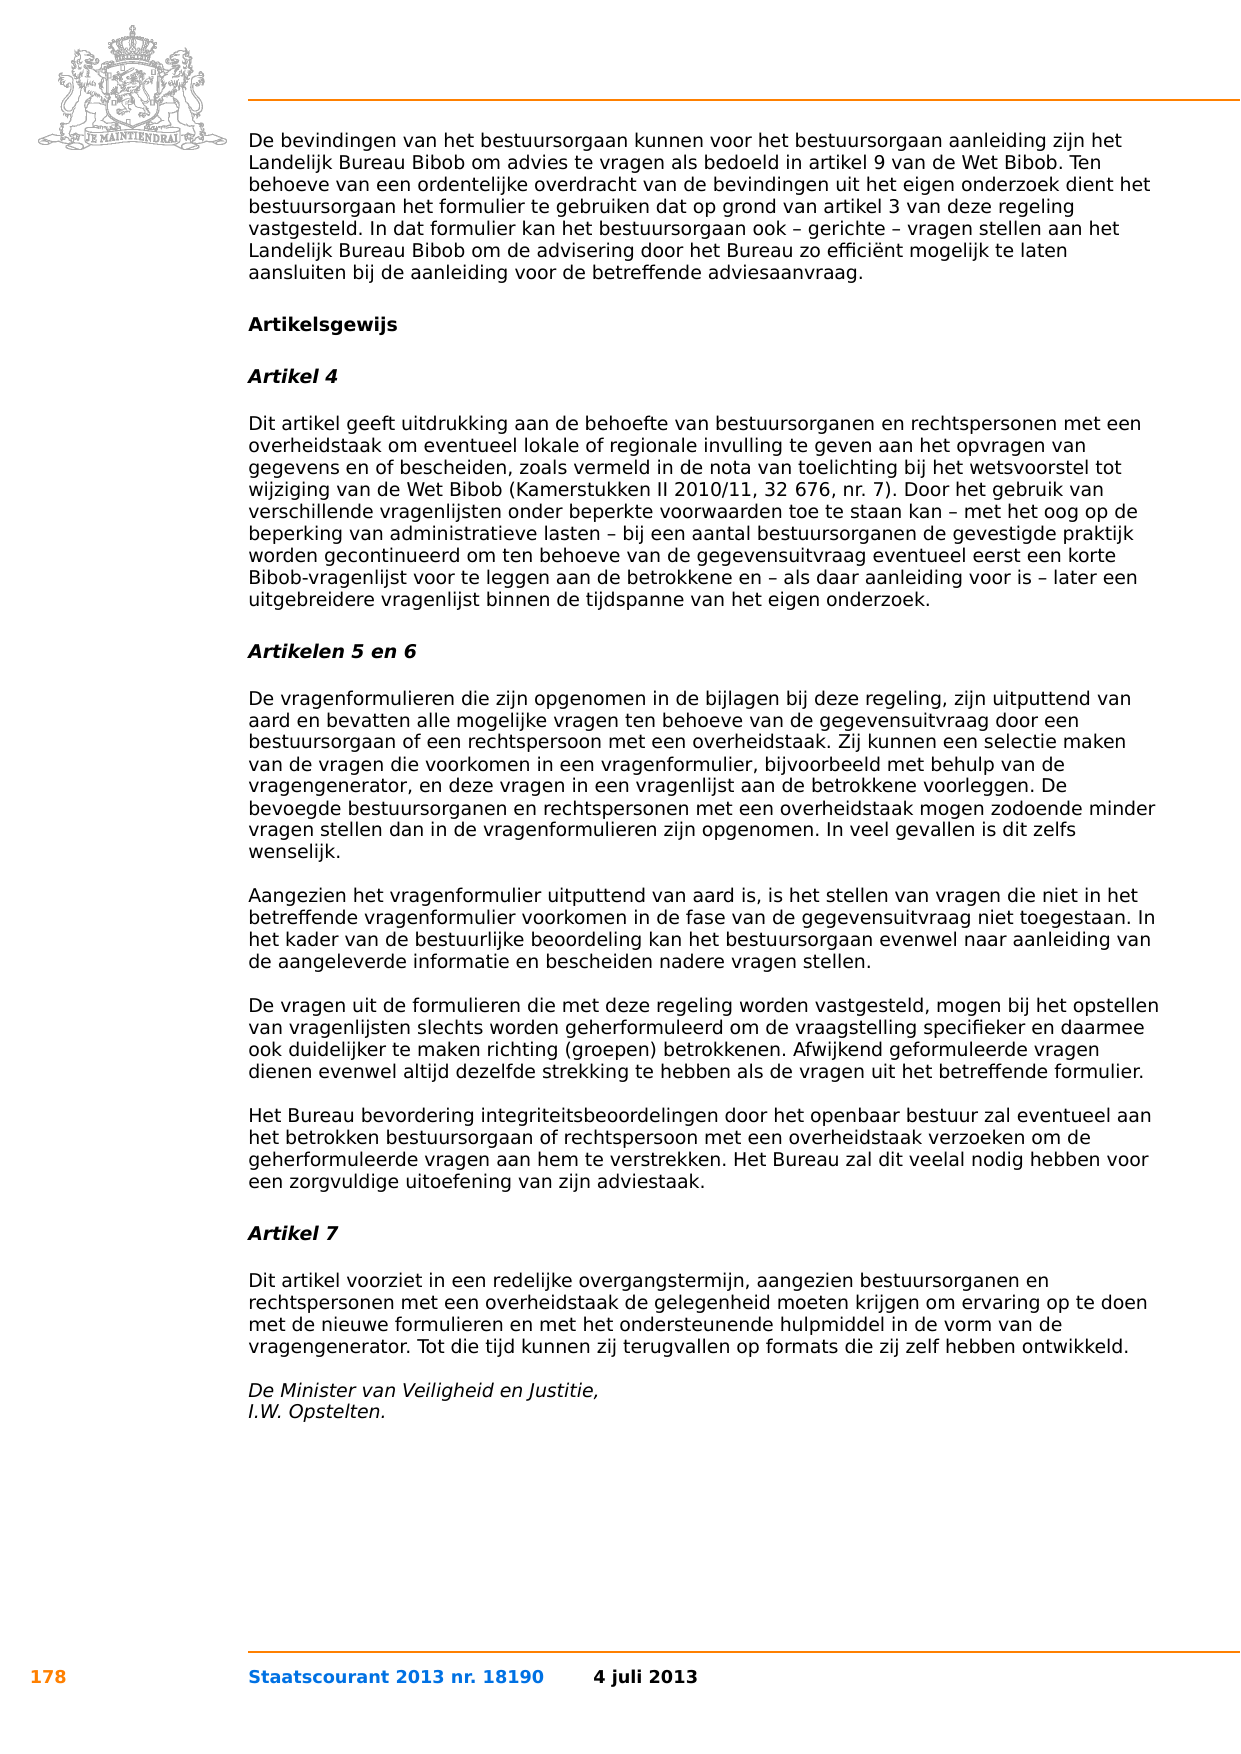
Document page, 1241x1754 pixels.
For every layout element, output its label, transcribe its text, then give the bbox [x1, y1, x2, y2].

text Het Bureau bevordering integriteitsbeoordelingen door het openbaar bestuur zal eventueel aan het betrokken bestuursorgaan of rechtspersoon met een overheidstaak verzoeken om de geherformuleerde vragen aan hem te verstrekken. Het Bureau zal dit veelal nodig hebben voor een zorgvuldige uitoefening van zijn adviestaak. [248, 1105, 1163, 1193]
subtitle Artikelen 5 en 6 [248, 641, 1163, 662]
picture [38, 25, 227, 150]
text De vragen uit de formulieren die met deze regeling worden vastgesteld, mogen bij het opstellen van vragenlijsten slechts worden geherformuleerd om de vraagstelling specifieker en daarmee ook duidelijker te maken richting (groepen) betrokkenen. Afwijkend geformuleerde vragen dienen evenwel altijd dezelfde strekking te hebben als de vragen uit het betreffende formulier. [248, 995, 1163, 1083]
text De vragenformulieren die zijn opgenomen in de bijlagen bij deze regeling, zijn uitputtend van aard en bevatten alle mogelijke vragen ten behoeve van de gegevensuitvraag door een bestuursorgaan of een rechtspersoon met een overheidstaak. Zij kunnen een selectie maken van de vragen die voorkomen in een vragenformulier, bijvoorbeeld met behulp van de vragengenerator, en deze vragen in een vragenlijst aan de betrokkene voorleggen. De bevoegde bestuursorganen en rechtspersonen met een overheidstaak mogen zodoende minder vragen stellen dan in de vragenformulieren zijn opgenomen. In veel gevallen is dit zelfs wenselijk. [248, 687, 1163, 863]
subtitle Artikel 4 [248, 366, 1163, 388]
subtitle Artikel 7 [248, 1223, 1163, 1245]
text De bevindingen van het bestuursorgaan kunnen voor het bestuursorgaan aanleiding zijn het Landelijk Bureau Bibob om advies te vragen als bedoeld in artikel 9 van de Wet Bibob. Ten behoeve van een ordentelijke overdracht van de bevindingen uit het eigen onderzoek dient het bestuursorgaan het formulier te gebruiken dat op grond van artikel 3 van deze regeling vastgesteld. In dat formulier kan het bestuursorgaan ook – gerichte – vragen stellen aan het Landelijk Bureau Bibob om de advisering door het Bureau zo efficiënt mogelijk te laten aansluiten bij de aanleiding voor de betreffende adviesaanvraag. [248, 130, 1163, 284]
text De Minister van Veiligheid en Justitie, I.W. Opstelten. [248, 1379, 1163, 1423]
text Aangezien het vragenformulier uitputtend van aard is, is het stellen van vragen die niet in het betreffende vragenformulier voorkomen in de fase van de gegevensuitvraag niet toegestaan. In het kader van de bestuurlijke beoordeling kan het bestuursorgaan evenwel naar aanleiding van de aangeleverde informatie en bescheiden nadere vragen stellen. [248, 885, 1163, 973]
text Dit artikel geeft uitdrukking aan de behoefte van bestuursorganen en rechtspersonen met een overheidstaak om eventueel lokale of regionale invulling te geven aan het opvragen van gegevens en of bescheiden, zoals vermeld in de nota van toelichting bij het wetsvoorstel tot wijziging van de Wet Bibob (Kamerstukken II 2010/11, 32 676, nr. 7). Door het gebruik van verschillende vragenlijsten onder beperkte voorwaarden toe te staan kan – met het oog op de beperking van administratieve lasten – bij een aantal bestuursorganen de gevestigde praktijk worden gecontinueerd om ten behoeve van de gegevensuitvraag eventueel eerst een korte Bibob-vragenlijst voor te leggen aan de betrokkene en – als daar aanleiding voor is – later een uitgebreidere vragenlijst binnen de tijdspanne van het eigen onderzoek. [248, 413, 1163, 611]
subtitle Artikelsgewijs [248, 314, 1163, 336]
text Dit artikel voorziet in een redelijke overgangstermijn, aangezien bestuursorganen en rechtspersonen met een overheidstaak de gelegenheid moeten krijgen om ervaring op te doen met de nieuwe formulieren en met het ondersteunende hulpmiddel in de vorm van de vragengenerator. Tot die tijd kunnen zij terugvallen op formats die zij zelf hebben ontwikkeld. [248, 1270, 1163, 1358]
